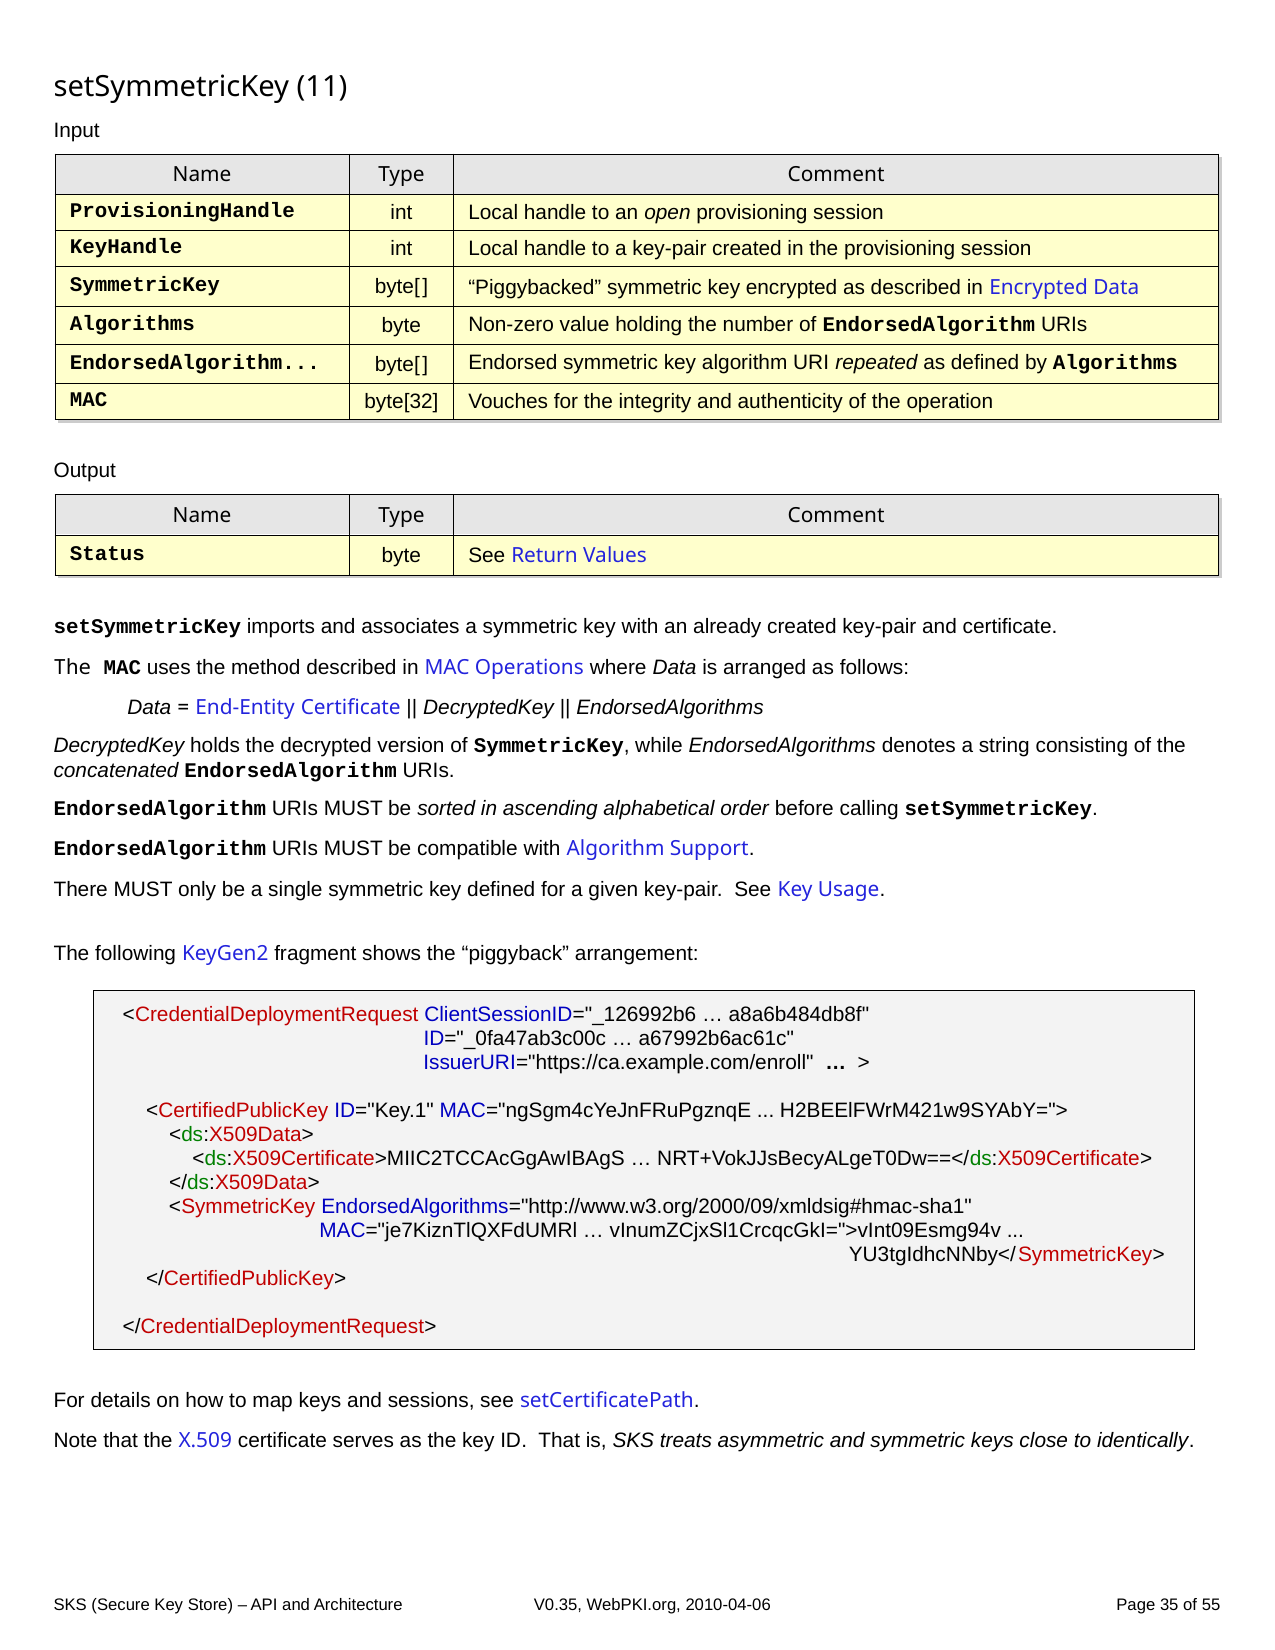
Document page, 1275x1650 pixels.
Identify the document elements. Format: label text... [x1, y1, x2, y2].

table_cell Endorsed symmetric key algorithm URI repeated as defined by Algorithms [454, 345, 1218, 383]
table_cell byte⁮[32] [350, 384, 453, 419]
table_cell Status [56, 536, 349, 575]
text Note that the X.509 certificate serves as the key ID. That is, SKS treats asymmetric and symmetric keys close to identically. [53, 1425, 1221, 1454]
table_cell ProvisioningHandle [56, 195, 349, 230]
table_cell “Piggybacked” symmetric key encrypted as described in Encrypted Data [454, 267, 1218, 306]
table_cell byte [350, 307, 453, 344]
table_header Type [350, 155, 453, 194]
table_cell byte⁮[ ] [350, 345, 453, 383]
table_cell EndorsedAlgorithm... [56, 345, 349, 383]
text EndorsedAlgorithm URIs MUST be sorted in ascending alphabetical order before calling setSymmetricKey. [53, 796, 1221, 822]
table_cell MAC [56, 384, 349, 419]
table_cell int [350, 231, 453, 266]
text For details on how to map keys and sessions, see setCertificatePath. [53, 1385, 1221, 1414]
table_cell Algorithms [56, 307, 349, 344]
text There MUST only be a single symmetric key defined for a given key-pair. See Key Usage. [53, 874, 1221, 902]
table_header Name [56, 495, 349, 534]
text The following KeyGen2 fragment shows the “piggyback” arrangement: [53, 938, 1221, 990]
text EndorsedAlgorithm URIs MUST be compatible with Algorithm Support. [53, 833, 1221, 862]
table_cell int [350, 195, 453, 230]
table_cell See Return Values [454, 536, 1218, 575]
text Data = End-Entity Certificate || DecryptedKey || EndorsedAlgorithms [53, 692, 1221, 721]
table_header Comment [454, 495, 1218, 534]
text DecryptedKey holds the decrypted version of SymmetricKey, while EndorsedAlgorithms denotes a string consisting of the concatenated EndorsedAlgorithm URIs. [53, 732, 1221, 784]
text setSymmetricKey imports and associates a symmetric key with an already created key-pair and certificate. [53, 614, 1221, 640]
table_cell Vouches for the integrity and authenticity of the operation [454, 384, 1218, 419]
table_cell Non-zero value holding the number of EndorsedAlgorithm URIs [454, 307, 1218, 344]
table_header Type [350, 495, 453, 534]
table_cell SymmetricKey [56, 267, 349, 306]
text Output [53, 458, 1221, 482]
table_cell byte⁮[ ] [350, 267, 453, 306]
table_cell byte [350, 536, 453, 575]
table_header Comment [454, 155, 1218, 194]
table_header <CredentialDeploymentRequest ClientSessionID="_126992b6 … a8a6b484db8f" ID="_0fa47ab3c00c … a67992b6ac61c" IssuerURI="https://ca.example.com/enroll" … > <CertifiedPublicKey ID="Key.1" MAC="ngSgm4cYeJnFRuPgznqE ... H2BEElFWrM421w9SYAbY="> <ds:X509Data> <ds:X509Certificate>MIIC2TCCAcGgAwIBAgS … NRT+VokJJsBecyALgeT0Dw==</ds:X509Certificate> </ds:X509Data> <SymmetricKey EndorsedAlgorithms="http://www.w3.org/2000/09/xmldsig#hmac-sha1" MAC="je7KiznTlQXFdUMRl … vInumZCjxSl1CrcqcGkI=">vInt09Esmg94v ... YU3tgIdhcNNby</SymmetricKey> </CertifiedPublicKey> </CredentialDeploymentRequest> [94, 991, 1194, 1349]
subtitle setSymmetricKey (11) [53, 66, 1221, 105]
table_cell Local handle to a key-pair created in the provisioning session [454, 231, 1218, 266]
table_cell Local handle to an open provisioning session [454, 195, 1218, 230]
text The MAC uses the method described in MAC Operations where Data is arranged as follows: [53, 652, 1221, 680]
text Input [53, 118, 1221, 142]
table_header Name [56, 155, 349, 194]
table_cell KeyHandle [56, 231, 349, 266]
